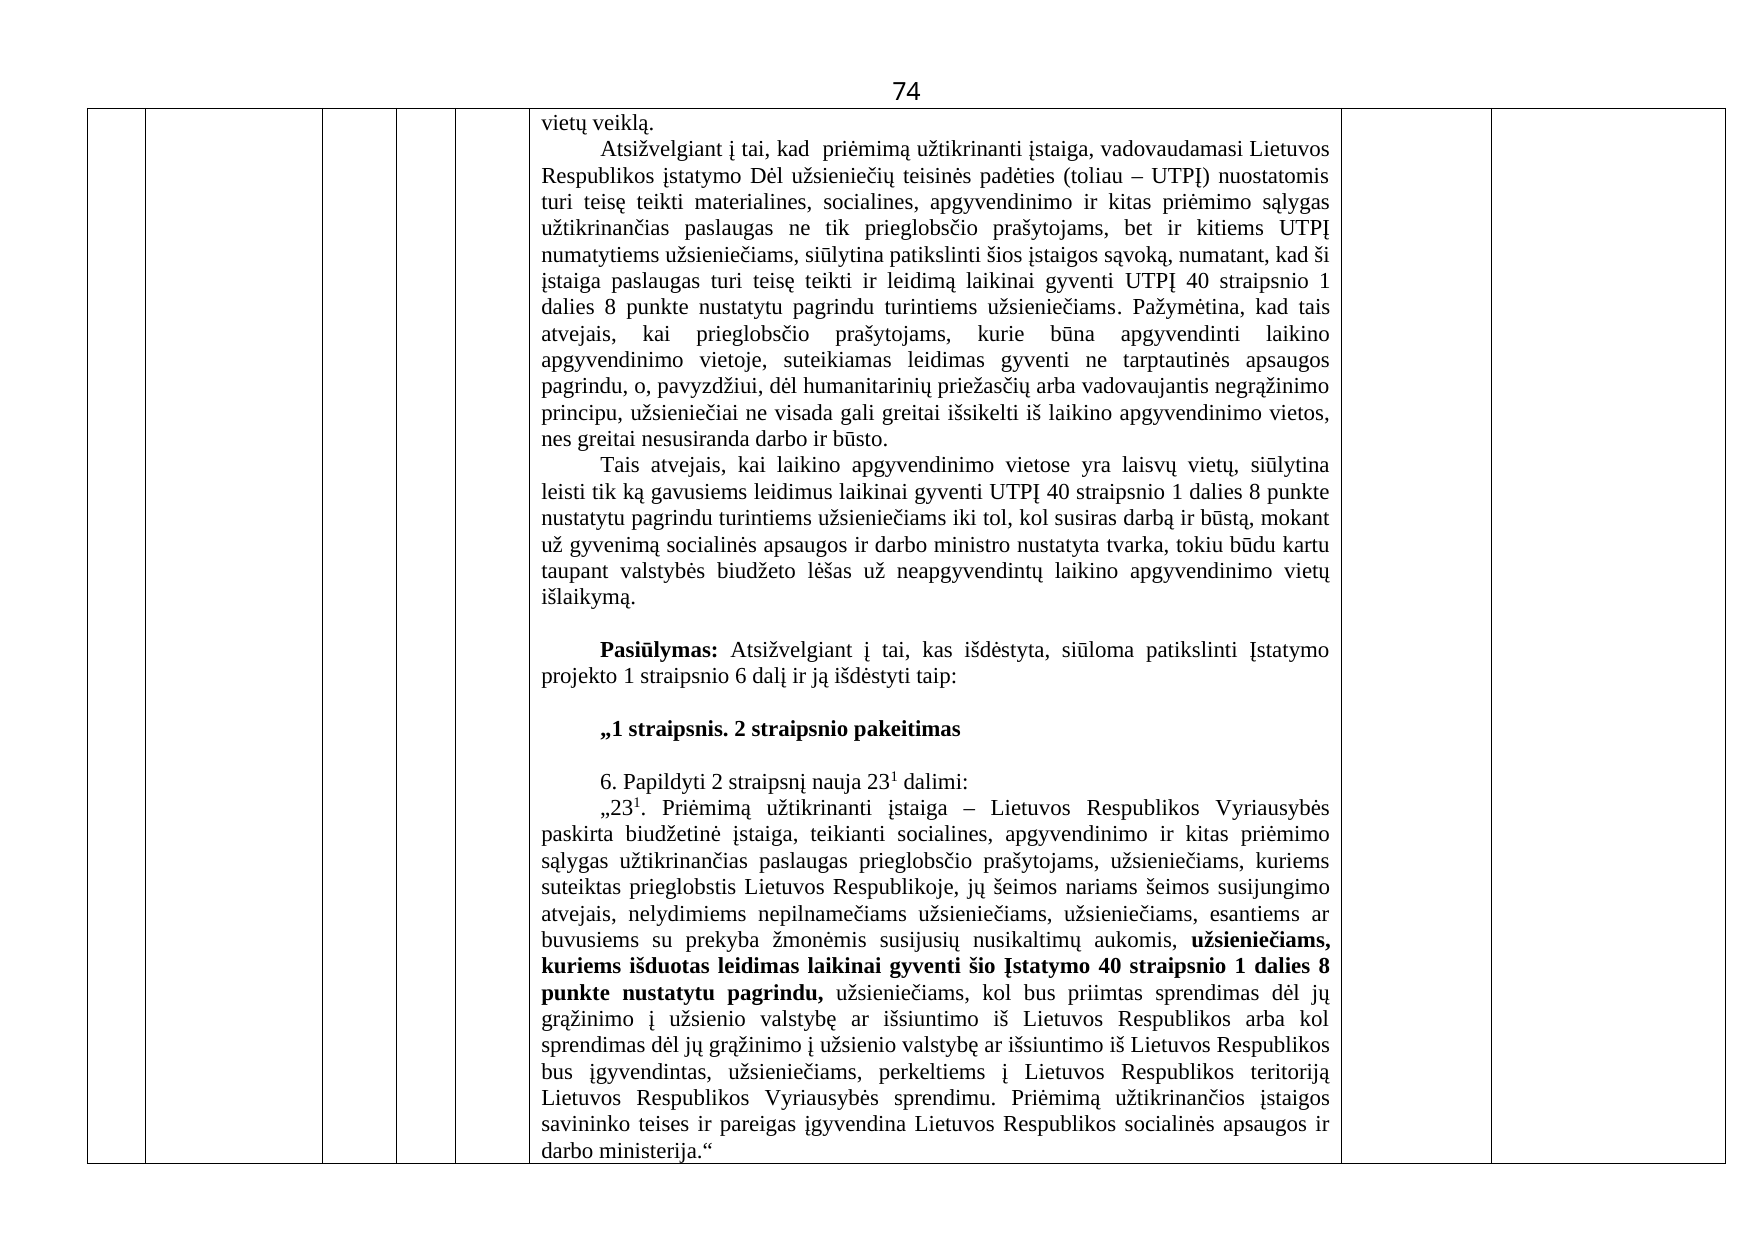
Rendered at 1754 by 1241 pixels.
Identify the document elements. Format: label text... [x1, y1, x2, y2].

table_cell vietų veiklą. Atsižvelgiant į tai, kad priėmimą užtikrinanti įstaiga, vadovaudamasi Lietuvos Respublikos įstatymo Dėl užsieniečių teisinės padėties (toliau – UTPĮ) nuostatomis turi teisę teikti materialines, socialines, apgyvendinimo ir kitas priėmimo sąlygas užtikrinančias paslaugas ne tik prieglobsčio prašytojams, bet ir kitiems UTPĮ numatytiems užsieniečiams, siūlytina patikslinti šios įstaigos sąvoką, numatant, kad ši įstaiga paslaugas turi teisę teikti ir leidimą laikinai gyventi UTPĮ 40 straipsnio 1 dalies 8 punkte nustatytu pagrindu turintiems užsieniečiams. Pažymėtina, kad tais atvejais, kai prieglobsčio prašytojams, kurie būna apgyvendinti laikino apgyvendinimo vietoje, suteikiamas leidimas gyventi ne tarptautinės apsaugos pagrindu, o, pavyzdžiui, dėl humanitarinių priežasčių arba vadovaujantis negrąžinimo principu, užsieniečiai ne visada gali greitai išsikelti iš laikino apgyvendinimo vietos, nes greitai nesusiranda darbo ir būsto. Tais atvejais, kai laikino apgyvendinimo vietose yra laisvų vietų, siūlytina leisti tik ką gavusiems leidimus laikinai gyventi UTPĮ 40 straipsnio 1 dalies 8 punkte nustatytu pagrindu turintiems užsieniečiams iki tol, kol susiras darbą ir būstą, mokant už gyvenimą socialinės apsaugos ir darbo ministro nustatyta tvarka, tokiu būdu kartu taupant valstybės biudžeto lėšas už neapgyvendintų laikino apgyvendinimo vietų išlaikymą. Pasiūlymas: Atsižvelgiant į tai, kas išdėstyta, siūloma patikslinti Įstatymo projekto 1 straipsnio 6 dalį ir ją išdėstyti taip: „1 straipsnis. 2 straipsnio pakeitimas 6. Papildyti 2 straipsnį nauja 231 dalimi: „231. Priėmimą užtikrinanti įstaiga – Lietuvos Respublikos Vyriausybės paskirta biudžetinė įstaiga, teikianti socialines, apgyvendinimo ir kitas priėmimo sąlygas užtikrinančias paslaugas prieglobsčio prašytojams, užsieniečiams, kuriems suteiktas prieglobstis Lietuvos Respublikoje, jų šeimos nariams šeimos susijungimo atvejais, nelydimiems nepilnamečiams užsieniečiams, užsieniečiams, esantiems ar buvusiems su prekyba žmonėmis susijusių nusikaltimų aukomis, užsieniečiams, kuriems išduotas leidimas laikinai gyventi šio Įstatymo 40 straipsnio 1 dalies 8 punkte nustatytu pagrindu, užsieniečiams, kol bus priimtas sprendimas dėl jų grąžinimo į užsienio valstybę ar išsiuntimo iš Lietuvos Respublikos arba kol sprendimas dėl jų grąžinimo į užsienio valstybę ar išsiuntimo iš Lietuvos Respublikos bus įgyvendintas, užsieniečiams, perkeltiems į Lietuvos Respublikos teritoriją Lietuvos Respublikos Vyriausybės sprendimu. Priėmimą užtikrinančios įstaigos savininko teises ir pareigas įgyvendina Lietuvos Respublikos socialinės apsaugos ir darbo ministerija.“ [530, 109, 1341, 1163]
table_cell [323, 109, 396, 1163]
table_cell [146, 109, 322, 1163]
table_cell [456, 109, 529, 1163]
table_cell [397, 109, 455, 1163]
table_cell [88, 109, 145, 1163]
table_cell [1342, 109, 1491, 1163]
table_cell [1492, 109, 1725, 1163]
